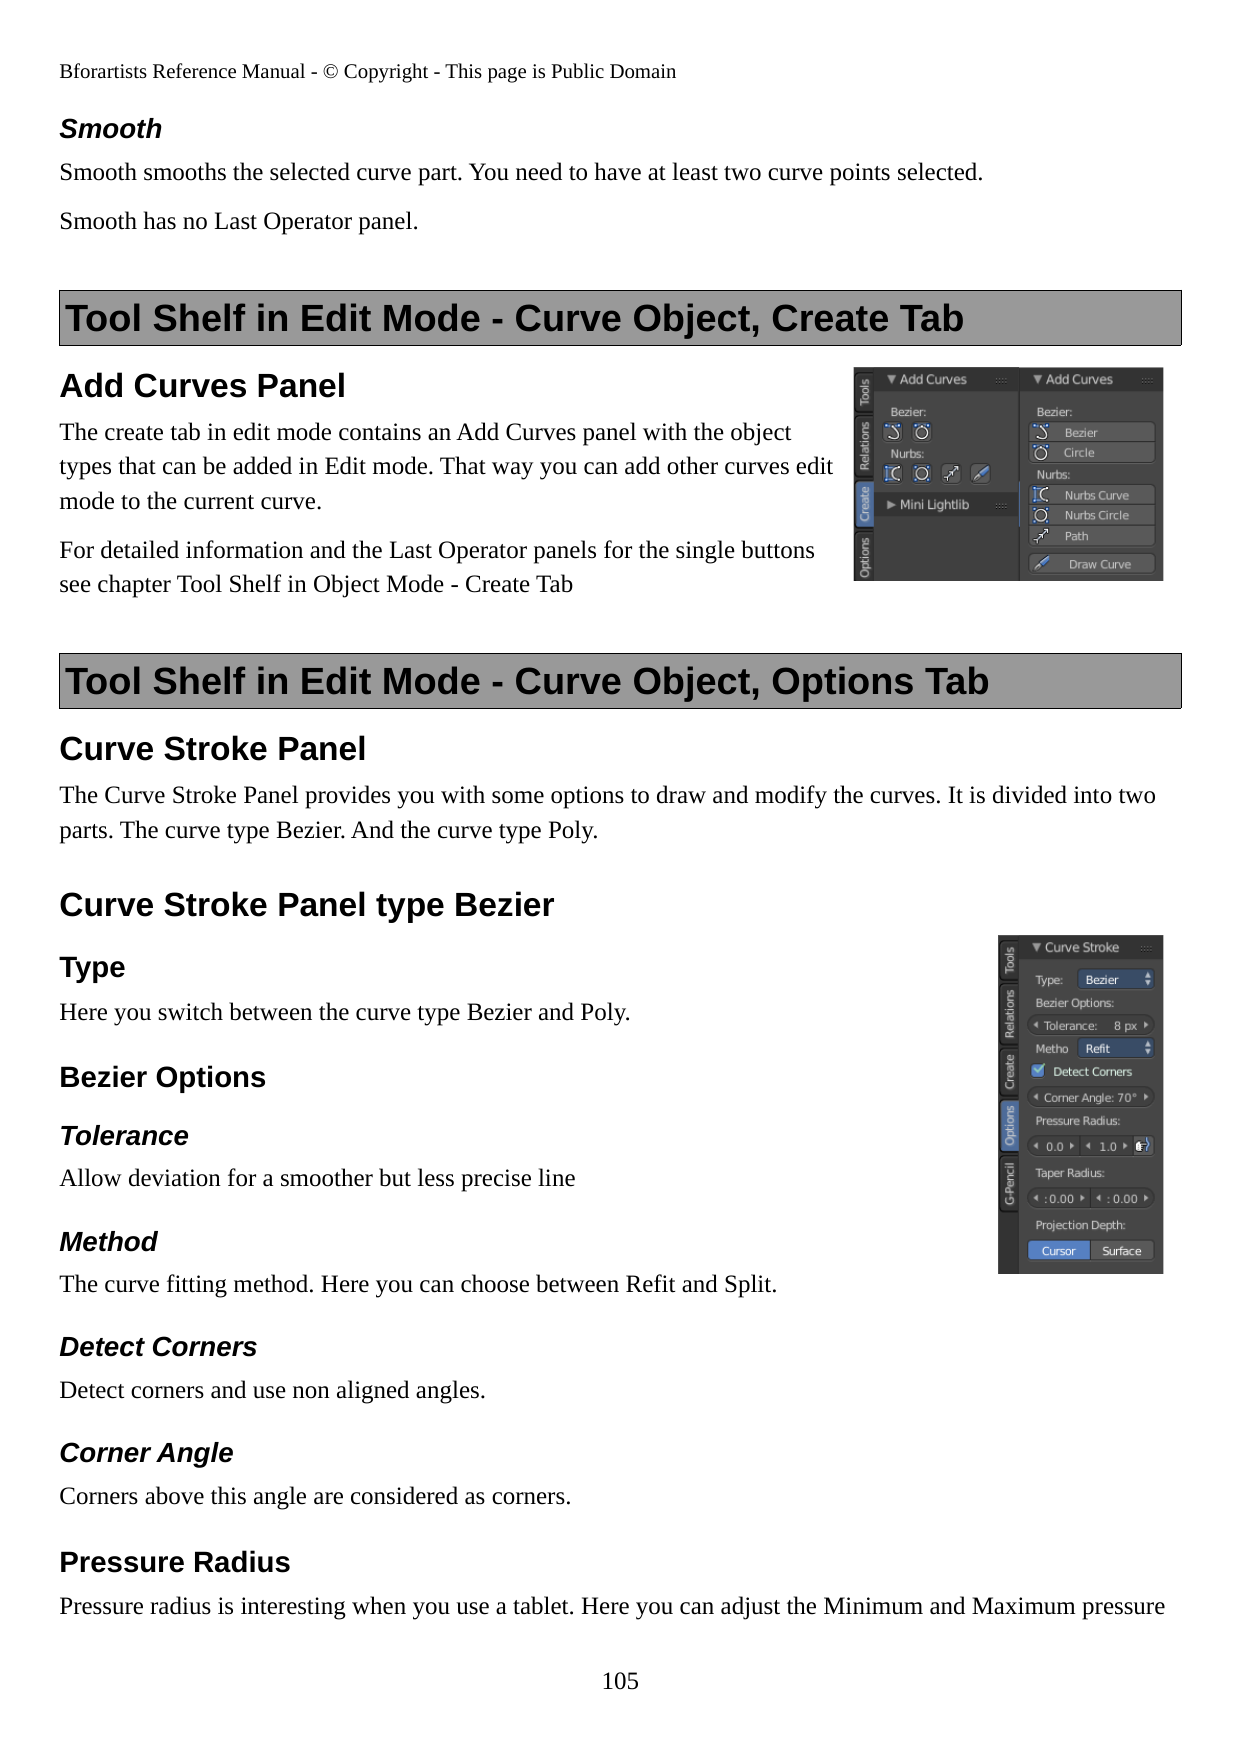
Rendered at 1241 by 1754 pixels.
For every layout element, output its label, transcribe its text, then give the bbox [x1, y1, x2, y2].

subtitle Curve Stroke Panel type Bezier [59, 884, 1181, 923]
table_header Tool Shelf in Edit Mode - Curve Object, Options Tab [60, 654, 1181, 708]
subtitle Corner Angle [59, 1437, 1181, 1469]
subtitle [1164, 950, 1181, 984]
text Here you switch between the curve type Bezier and Poly. [59, 997, 998, 1025]
subtitle [1164, 1060, 1181, 1094]
text The create tab in edit mode contains an Add Curves panel with the object types that can be added in Edit mode. That way you can add other curves edit mode to the current curve. [59, 417, 853, 514]
subtitle Type [59, 950, 998, 984]
subtitle Curve Stroke Panel [59, 729, 1181, 768]
subtitle Bezier Options [59, 1060, 998, 1094]
subtitle Pressure Radius [59, 1545, 1181, 1578]
table_header Tool Shelf in Edit Mode - Curve Object, Create Tab [60, 291, 1181, 345]
text Pressure radius is interesting when you use a tablet. Here you can adjust the Minimum and Maximum pressure [59, 1591, 1181, 1620]
text The curve fitting method. Here you can choose between Refit and Split. [59, 1269, 1181, 1298]
text The Curve Stroke Panel provides you with some options to draw and modify the curves. It is divided into two parts. The curve type Bezier. And the curve type Poly. [59, 780, 1181, 843]
subtitle [1164, 1119, 1181, 1151]
text Smooth smooths the selected curve part. You need to have at least two curve points selected. [59, 157, 1181, 186]
text Smooth has no Last Operator panel. [59, 206, 1181, 235]
text For detailed information and the Last Operator panels for the single buttons see chapter Tool Shelf in Object Mode - Create Tab [59, 535, 1181, 598]
subtitle Smooth [59, 113, 1181, 144]
picture [853, 367, 1164, 581]
subtitle Add Curves Panel [59, 366, 1181, 404]
subtitle Tolerance [59, 1119, 998, 1151]
text Allow deviation for a smoother but less precise line [59, 1163, 998, 1192]
subtitle Detect Corners [59, 1331, 1181, 1363]
subtitle Method [59, 1225, 998, 1257]
picture [998, 935, 1164, 1274]
subtitle [1164, 1225, 1181, 1257]
text Detect corners and use non aligned angles. [59, 1375, 1181, 1404]
text Corners above this angle are considered as corners. [59, 1481, 1181, 1510]
